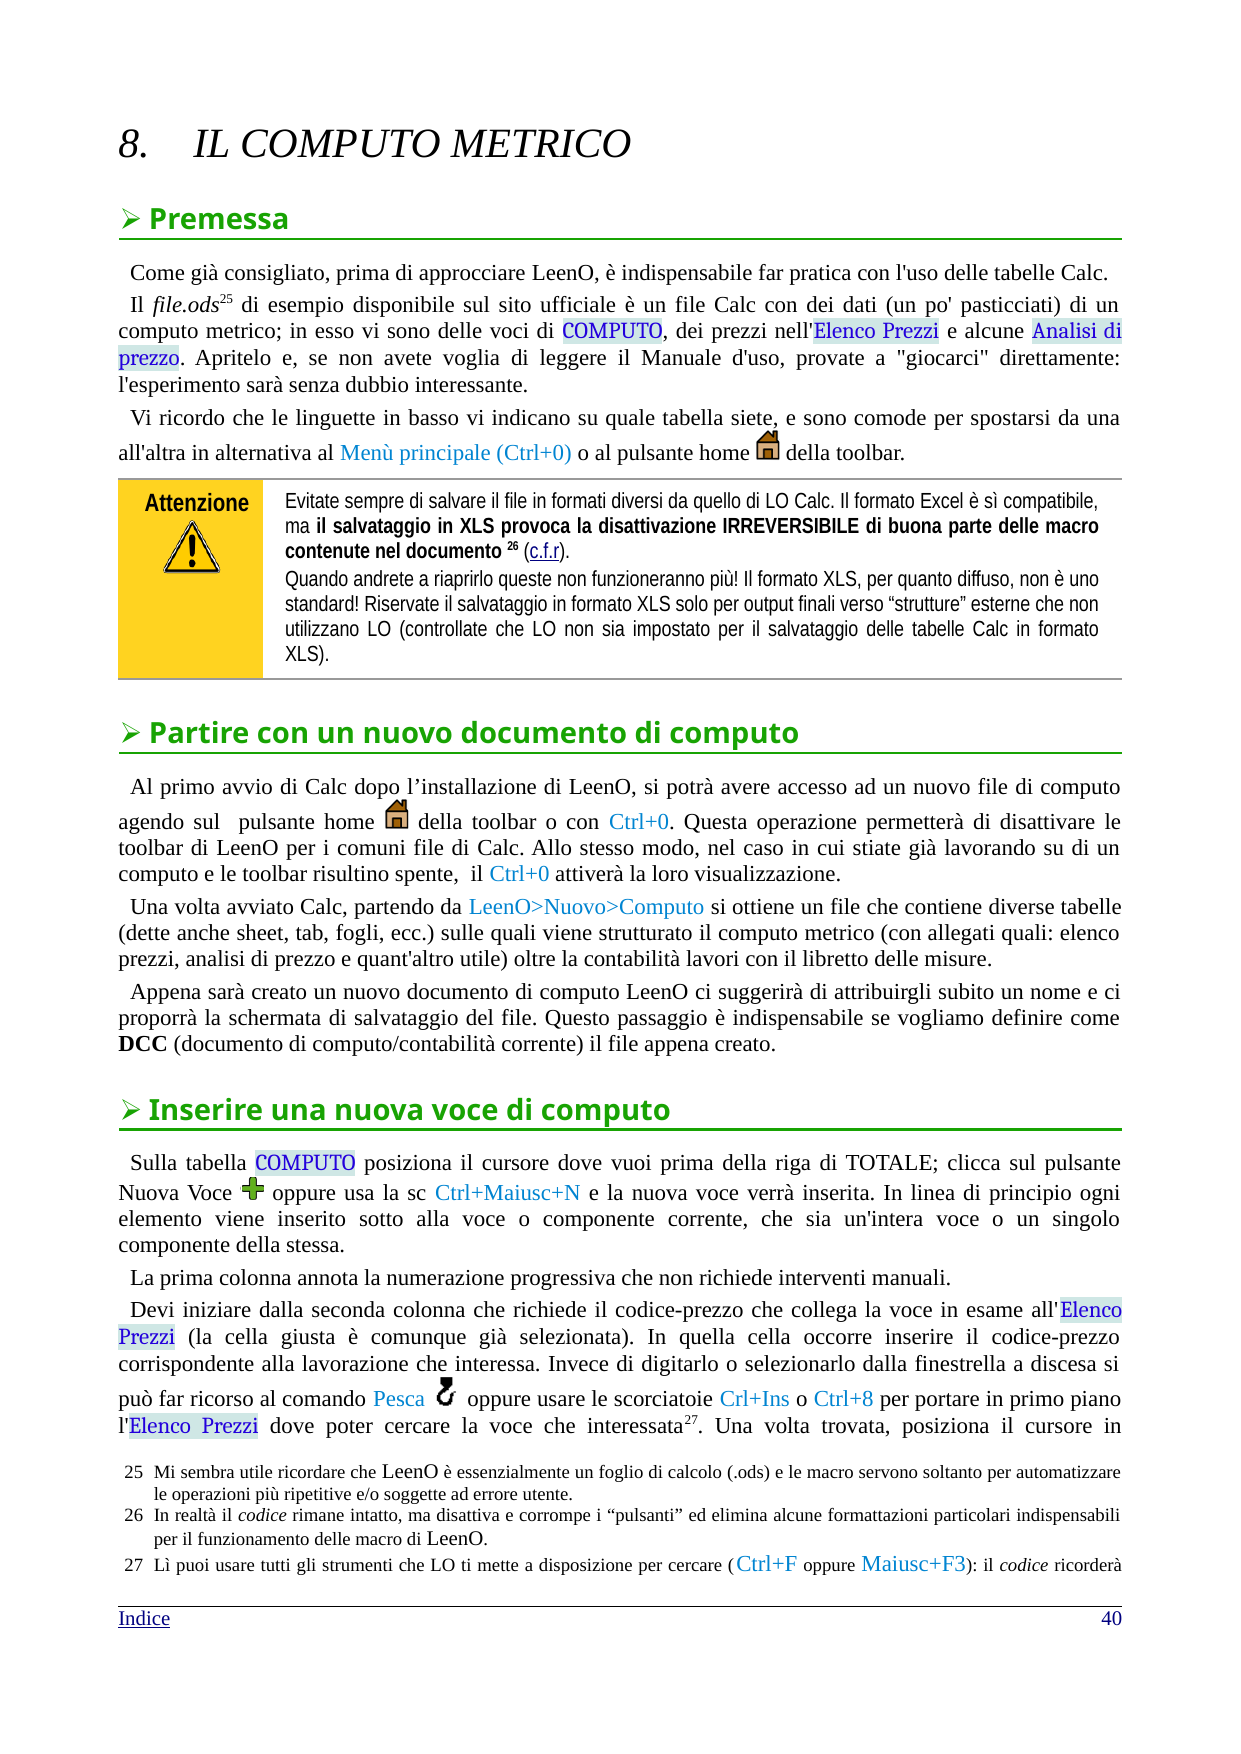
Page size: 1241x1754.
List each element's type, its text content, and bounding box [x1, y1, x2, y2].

subtitle IL COMPUTO METRICO [118, 118, 1122, 166]
text Vi ricordo che le linguette in basso vi indicano su quale tabella siete, e sono comode per spostarsi da una all'altra in alternativa al Menù principale (Ctrl+0) o al pulsante home della toolbar. [118, 404, 1122, 465]
text Come già consigliato, prima di approcciare LeenO, è indispensabile far pratica con l'uso delle tabelle Calc. [118, 258, 1122, 285]
text Mi sembra utile ricordare che LeenO è essenzialmente un foglio di calcolo (.ods) e le macro servono soltanto per automatizzare le operazioni più ripetitive e/o soggette ad errore utente. [124, 1459, 1122, 1504]
subtitle Premessa [119, 198, 1122, 238]
subtitle Partire con un nuovo documento di computo [119, 712, 1122, 752]
text Al primo avvio di Calc dopo l’installazione di LeenO, si potrà avere accesso ad un nuovo file di computo agendo sul pulsante home della toolbar o con Ctrl+0. Questa operazione permetterà di disattivare le toolbar di LeenO per i comuni file di Calc. Allo stesso modo, nel caso in cui stiate già lavorando su di un computo e le toolbar risultino spente, il Ctrl+0 attiverà la loro visualizzazione. [118, 773, 1122, 887]
text Appena sarà creato un nuovo documento di computo LeenO ci suggerirà di attribuirgli subito un nome e ci proporrà la schermata di salvataggio del file. Questo passaggio è indispensabile se vogliamo definire come DCC (documento di computo/contabilità corrente) il file appena creato. [118, 978, 1122, 1057]
picture [242, 1177, 264, 1200]
text Sulla tabella COMPUTO posiziona il cursore dove vuoi prima della riga di TOTALE; clicca sul pulsante Nuova Voce oppure usa la sc Ctrl+Maiusc+N e la nuova voce verrà inserita. In linea di principio ogni elemento viene inserito sotto alla voce o componente corrente, che sia un'intera voce o un singolo componente della stessa. [118, 1149, 1122, 1258]
text Il file.ods di esempio disponibile sul sito ufficiale è un file Calc con dei dati (un po' pasticciati) di un computo metrico; in esso vi sono delle voci di COMPUTO, dei prezzi nell'Elenco Prezzi e alcune Analisi di prezzo. Apritelo e, se non avete voglia di leggere il Manuale d'uso, provate a "giocarci" direttamente: l'esperimento sarà senza dubbio interessante. [118, 291, 1122, 398]
text Devi iniziare dalla seconda colonna che richiede il codice-prezzo che collega la voce in esame all'Elenco Prezzi (la cella giusta è comunque già selezionata). In quella cella occorre inserire il codice-prezzo corrispondente alla lavorazione che interessa. Invece di digitarlo o selezionarlo dalla finestrella a discesa si può far ricorso al comando Pesca oppure usare le scorciatoie Crl+Ins o Ctrl+8 per portare in primo piano l'Elenco Prezzi dove poter cercare la voce che interessata. Una volta trovata, posiziona il cursore in [118, 1296, 1122, 1439]
picture [431, 1376, 462, 1407]
text La prima colonna annota la numerazione progressiva che non richiede interventi manuali. [118, 1264, 1122, 1290]
subtitle Inserire una nuova voce di computo [119, 1089, 1122, 1128]
table_header Evitate sempre di salvare il file in formati diversi da quello di LO Calc. Il formato Excel è sì compatibile, ma il salvataggio in XLS provoca la disattivazione IRREVERSIBILE di buona parte delle macro contenute nel documento (c.f.r). Quando andrete a riaprirlo queste non funzioneranno più! Il formato XLS, per quanto diffuso, non è uno standard! Riservate il salvataggio in formato XLS solo per output finali verso “strutture” esterne che non utilizzano LO (controllate che LO non sia impostato per il salvataggio delle tabelle Calc in formato XLS). [264, 480, 1122, 678]
picture [755, 430, 780, 461]
picture [159, 517, 224, 577]
text Lì puoi usare tutti gli strumenti che LO ti mette a disposizione per cercare (Ctrl+F oppure Maiusc+F3): il codice ricorderà [124, 1550, 1122, 1576]
picture [384, 799, 409, 830]
table_header Attenzione [118, 480, 263, 678]
text Una volta avviato Calc, partendo da LeenO>Nuovo>Computo si ottiene un file che contiene diverse tabelle (dette anche sheet, tab, fogli, ecc.) sulle quali viene strutturato il computo metrico (con allegati quali: elenco prezzi, analisi di prezzo e quant'altro utile) oltre la contabilità lavori con il libretto delle misure. [118, 893, 1122, 972]
